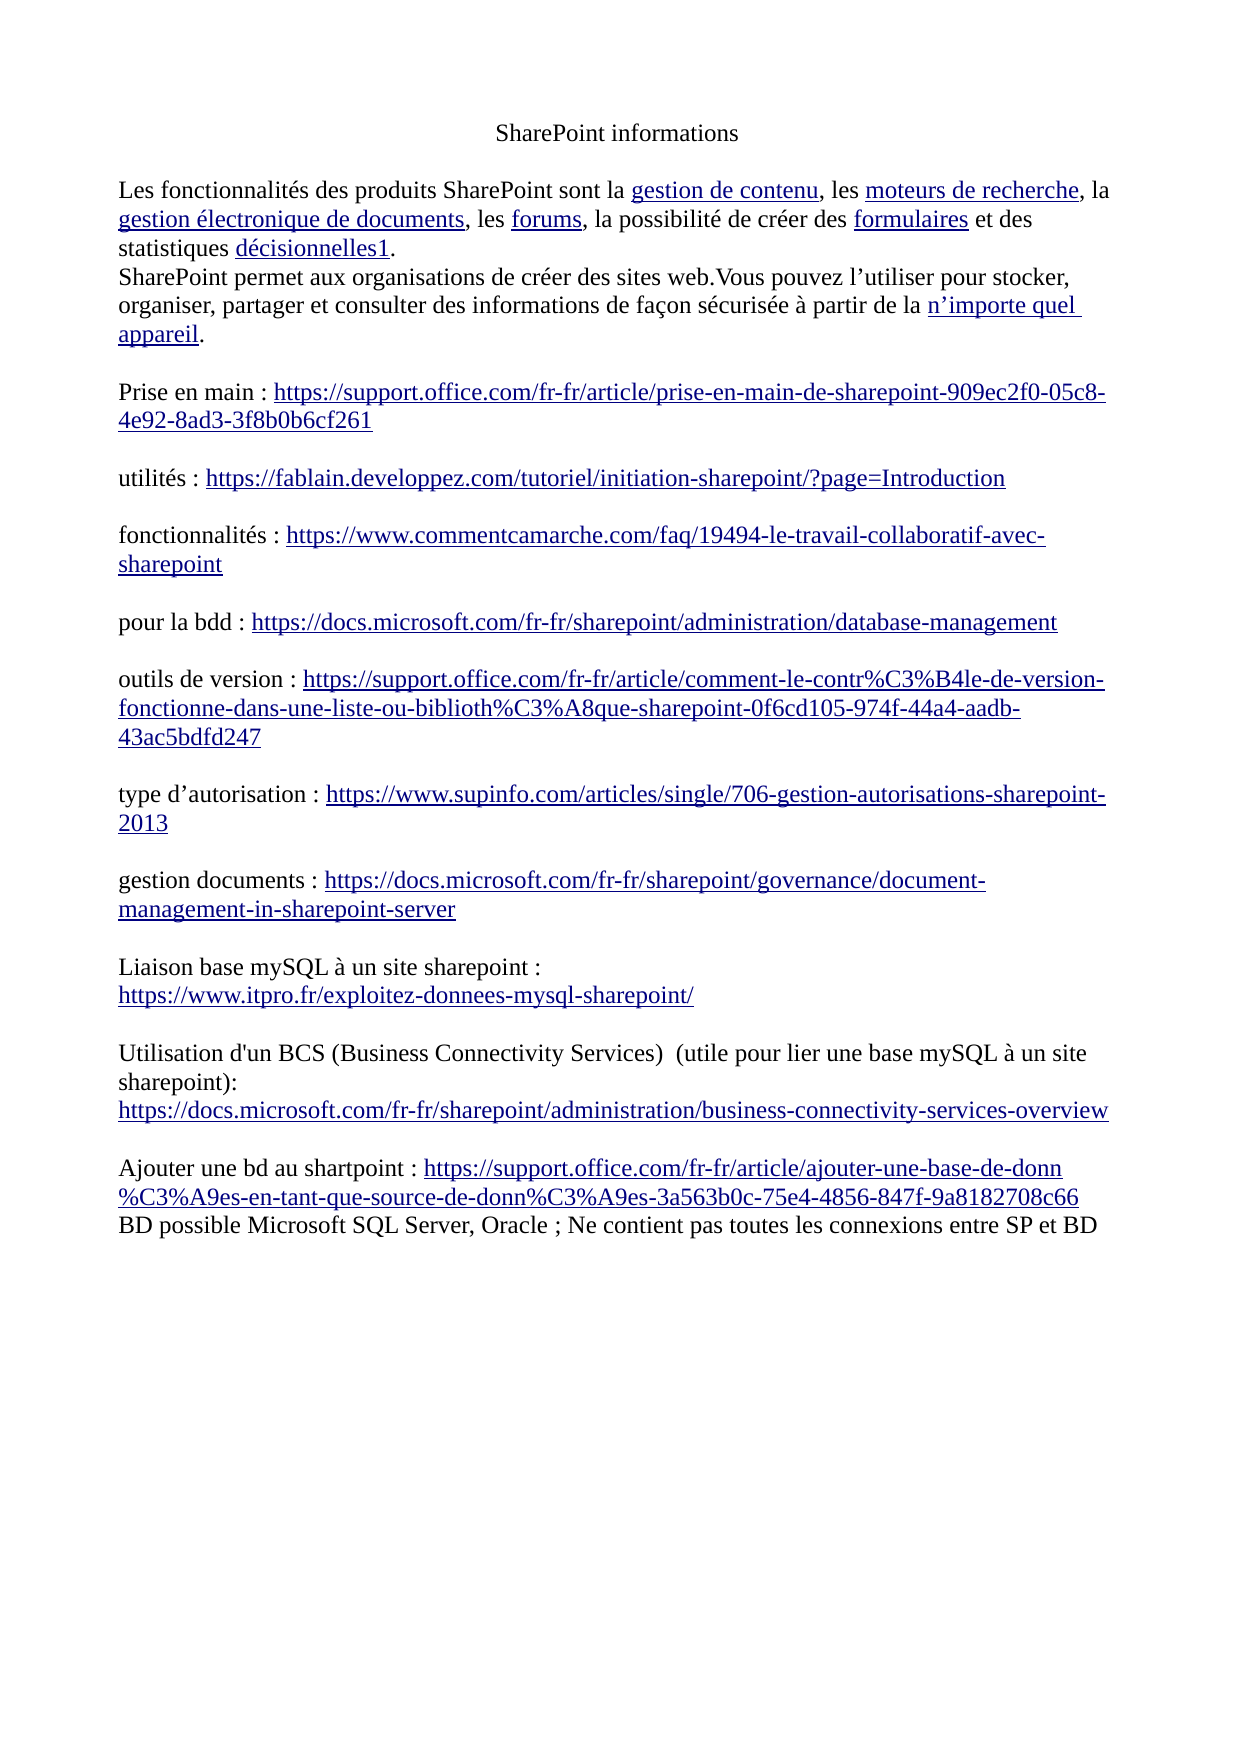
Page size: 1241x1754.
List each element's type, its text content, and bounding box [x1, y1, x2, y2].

text gestion documents : https://docs.microsoft.com/fr-fr/sharepoint/governance/document-management-in-sharepoint-server [118, 866, 1122, 923]
text Liaison base mySQL à un site sharepoint : [118, 952, 1122, 981]
text type d’autorisation : https://www.supinfo.com/articles/single/706-gestion-autorisations-sharepoint-2013 [118, 779, 1122, 837]
text utilités : https://fablain.developpez.com/tutoriel/initiation-sharepoint/?page=Introduction [118, 463, 1122, 492]
text Prise en main : https://support.office.com/fr-fr/article/prise-en-main-de-sharepoint-909ec2f0-05c8-4e92-8ad3-3f8b0b6cf261 [118, 377, 1122, 434]
text https://www.itpro.fr/exploitez-donnees-mysql-sharepoint/ [118, 981, 1122, 1009]
text fonctionnalités : https://www.commentcamarche.com/faq/19494-le-travail-collaboratif-avec-sharepoint [118, 521, 1122, 578]
text BD possible Microsoft SQL Server, Oracle ; Ne contient pas toutes les connexions entre SP et BD [118, 1211, 1122, 1239]
text Les fonctionnalités des produits SharePoint sont la gestion de contenu, les moteurs de recherche, la gestion électronique de documents, les forums, la possibilité de créer des formulaires et des statistiques décisionnelles1. [118, 176, 1122, 262]
text SharePoint permet aux organisations de créer des sites web.Vous pouvez l’utiliser pour stocker, organiser, partager et consulter des informations de façon sécurisée à partir de la n’importe quel appareil. [118, 262, 1122, 348]
text SharePoint informations [118, 118, 1122, 147]
text Ajouter une bd au shartpoint : https://support.office.com/fr-fr/article/ajouter-une-base-de-donn%C3%A9es-en-tant-que-source-de-donn%C3%A9es-3a563b0c-75e4-4856-847f-9a8182708c66 [118, 1153, 1122, 1211]
text outils de version : https://support.office.com/fr-fr/article/comment-le-contr%C3%B4le-de-version-fonctionne-dans-une-liste-ou-biblioth%C3%A8que-sharepoint-0f6cd105-974f-44a4-aadb-43ac5bdfd247 [118, 664, 1122, 751]
text pour la bdd : https://docs.microsoft.com/fr-fr/sharepoint/administration/database-management [118, 607, 1122, 636]
text https://docs.microsoft.com/fr-fr/sharepoint/administration/business-connectivity-services-overview [118, 1096, 1122, 1124]
text Utilisation d'un BCS (Business Connectivity Services) (utile pour lier une base mySQL à un site sharepoint): [118, 1038, 1122, 1096]
